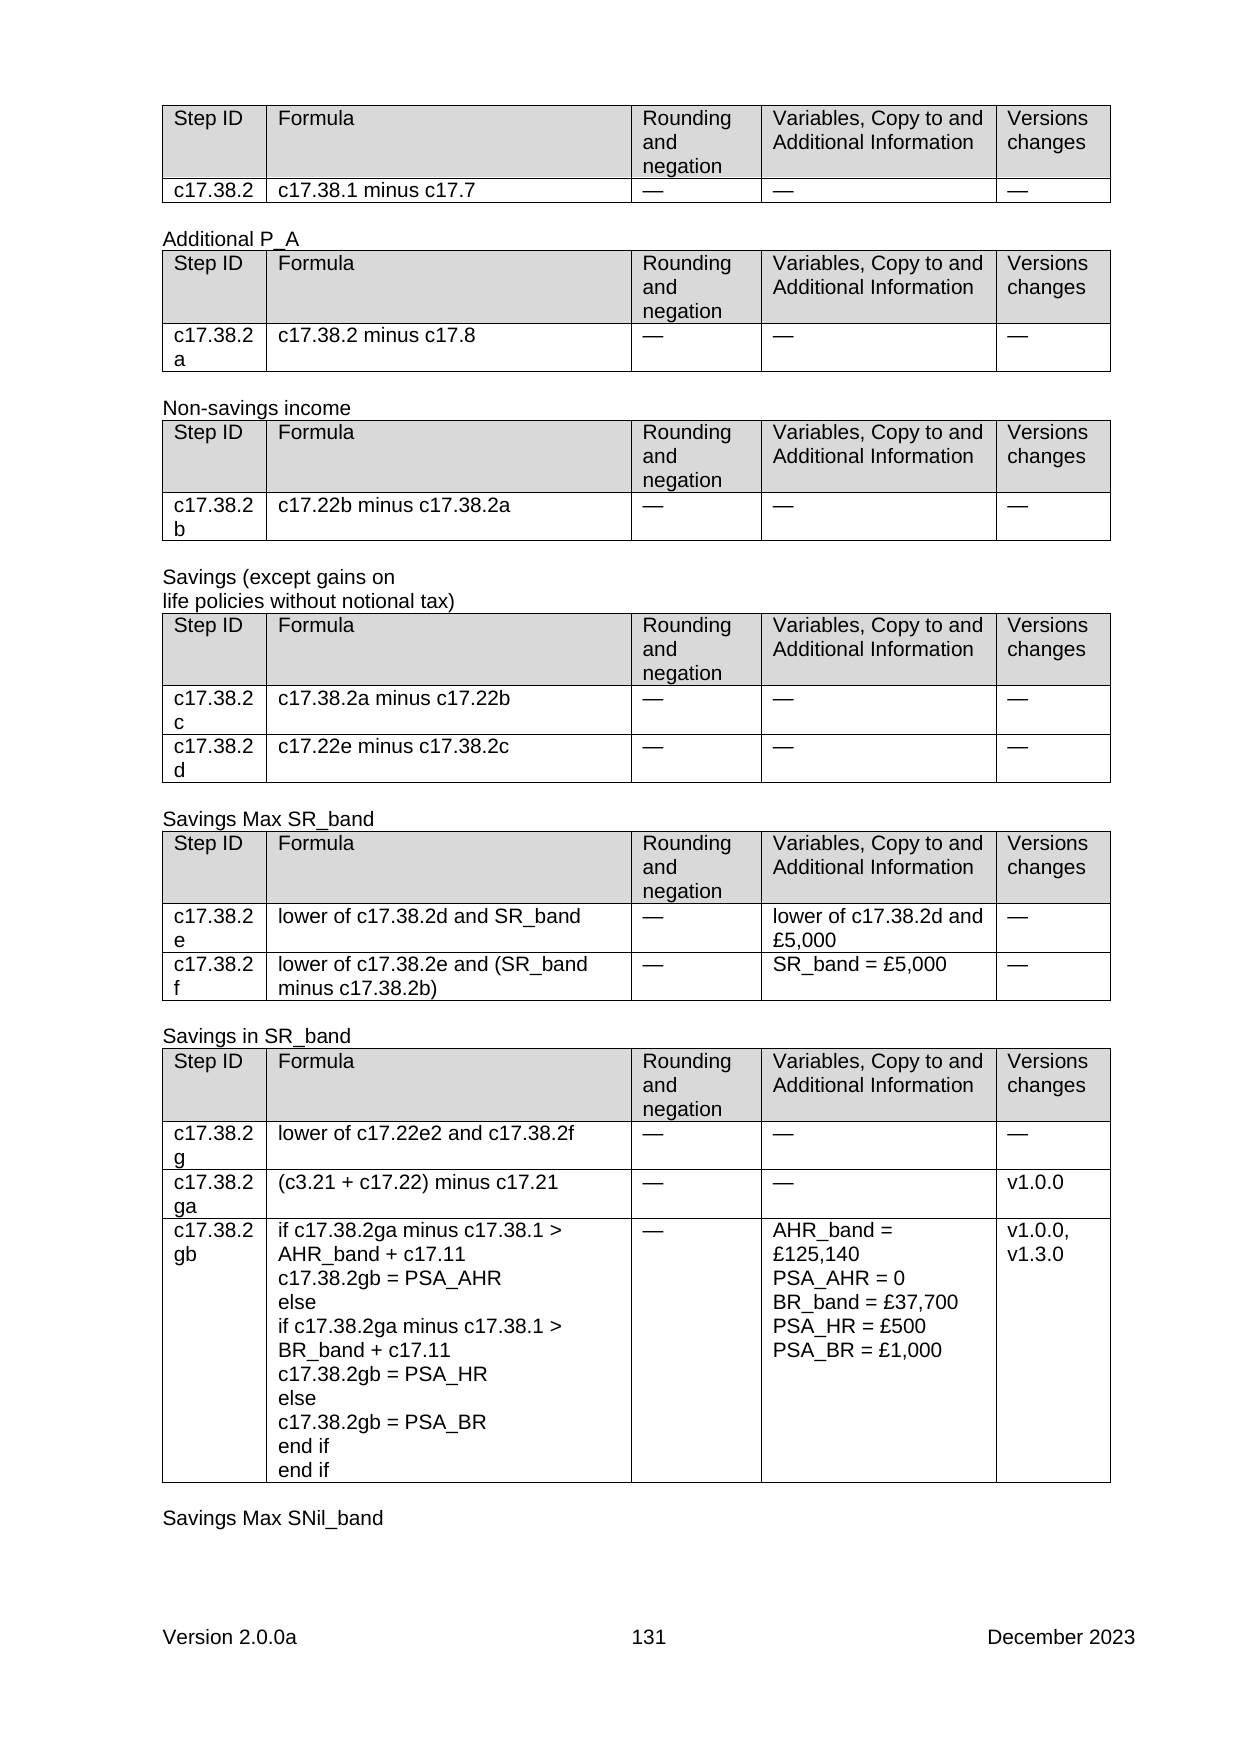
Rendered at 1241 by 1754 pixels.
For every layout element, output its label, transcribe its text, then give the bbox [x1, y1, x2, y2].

text Savings Max SNil_band [162, 1506, 1135, 1530]
table_cell — [762, 179, 996, 202]
table_cell c17.38.2ga [163, 1170, 266, 1217]
table_header Rounding and negation [632, 421, 761, 492]
table_cell c17.38.2 minus c17.8 [267, 324, 631, 371]
table_header Variables, Copy to and Additional Information [762, 832, 996, 903]
table_cell — [997, 324, 1110, 371]
table_header Variables, Copy to and Additional Information [762, 251, 996, 323]
text life policies without notional tax) [162, 589, 1135, 613]
table_header Step ID [163, 421, 266, 492]
table_cell lower of c17.38.2e and (SR_band minus c17.38.2b) [267, 953, 631, 1000]
table_header Versions changes [997, 614, 1110, 685]
table_header Formula [267, 251, 631, 323]
table_cell c17.38.1 minus c17.7 [267, 179, 631, 202]
table_cell — [762, 324, 996, 371]
text Savings in SR_band [162, 1024, 1135, 1048]
table_header Step ID [163, 251, 266, 323]
table_header Versions changes [997, 832, 1110, 903]
table_cell — [762, 1170, 996, 1217]
table_cell lower of c17.38.2d and SR_band [267, 904, 631, 951]
table_header Rounding and negation [632, 832, 761, 903]
table_header Formula [267, 106, 631, 177]
table_header Versions changes [997, 251, 1110, 323]
table_cell — [997, 735, 1110, 782]
table_header Rounding and negation [632, 614, 761, 685]
table_cell c17.38.2a minus c17.22b [267, 686, 631, 734]
table_cell — [632, 1122, 761, 1169]
table_cell — [997, 1122, 1110, 1169]
table_cell c17.22e minus c17.38.2c [267, 735, 631, 782]
table_cell — [762, 735, 996, 782]
table_cell v1.0.0 [997, 1170, 1110, 1217]
table_header Rounding and negation [632, 251, 761, 323]
table_cell if c17.38.2ga minus c17.38.1 > AHR_band + c17.11 c17.38.2gb = PSA_AHR else if c17.38.2ga minus c17.38.1 > BR_band + c17.11 c17.38.2gb = PSA_HR else c17.38.2gb = PSA_BR end if end if [267, 1219, 631, 1482]
table_cell — [997, 686, 1110, 734]
table_header Step ID [163, 614, 266, 685]
table_header Versions changes [997, 421, 1110, 492]
table_header Formula [267, 614, 631, 685]
table_cell v1.0.0, v1.3.0 [997, 1219, 1110, 1482]
text Savings (except gains on [162, 565, 1135, 589]
table_cell lower of c17.38.2d and £5,000 [762, 904, 996, 951]
table_header Variables, Copy to and Additional Information [762, 106, 996, 177]
table_cell — [762, 686, 996, 734]
table_cell — [762, 1122, 996, 1169]
table_header Rounding and negation [632, 106, 761, 177]
table_cell c17.38.2g [163, 1122, 266, 1169]
table_cell — [632, 324, 761, 371]
table_cell — [997, 953, 1110, 1000]
table_cell AHR_band = £125,140 PSA_AHR = 0 BR_band = £37,700 PSA_HR = £500 PSA_BR = £1,000 [762, 1219, 996, 1482]
table_header Formula [267, 421, 631, 492]
table_header Rounding and negation [632, 1049, 761, 1121]
table_header Formula [267, 832, 631, 903]
table_cell — [632, 904, 761, 951]
table_cell c17.22b minus c17.38.2a [267, 493, 631, 540]
table_cell SR_band = £5,000 [762, 953, 996, 1000]
table_cell — [632, 953, 761, 1000]
table_header Versions changes [997, 1049, 1110, 1121]
table_cell (c3.21 + c17.22) minus c17.21 [267, 1170, 631, 1217]
table_cell — [762, 493, 996, 540]
text Additional P_A [162, 226, 1135, 250]
table_cell — [632, 1170, 761, 1217]
table_header Step ID [163, 106, 266, 177]
table_cell c17.38.2 [163, 179, 266, 202]
table_cell — [632, 1219, 761, 1482]
text Savings Max SR_band [162, 807, 1135, 831]
table_cell c17.38.2a [163, 324, 266, 371]
table_header Variables, Copy to and Additional Information [762, 421, 996, 492]
table_header Step ID [163, 1049, 266, 1121]
table_header Step ID [163, 832, 266, 903]
table_header Variables, Copy to and Additional Information [762, 1049, 996, 1121]
text Non-savings income [162, 396, 1135, 419]
table_cell — [997, 904, 1110, 951]
table_cell — [632, 179, 761, 202]
table_cell c17.38.2f [163, 953, 266, 1000]
table_cell lower of c17.22e2 and c17.38.2f [267, 1122, 631, 1169]
table_header Formula [267, 1049, 631, 1121]
table_cell — [997, 179, 1110, 202]
table_cell c17.38.2c [163, 686, 266, 734]
table_header Versions changes [997, 106, 1110, 177]
table_cell c17.38.2b [163, 493, 266, 540]
table_cell — [632, 735, 761, 782]
table_cell c17.38.2d [163, 735, 266, 782]
table_cell c17.38.2e [163, 904, 266, 951]
table_header Variables, Copy to and Additional Information [762, 614, 996, 685]
table_cell — [997, 493, 1110, 540]
table_cell — [632, 686, 761, 734]
table_cell c17.38.2gb [163, 1219, 266, 1482]
table_cell — [632, 493, 761, 540]
